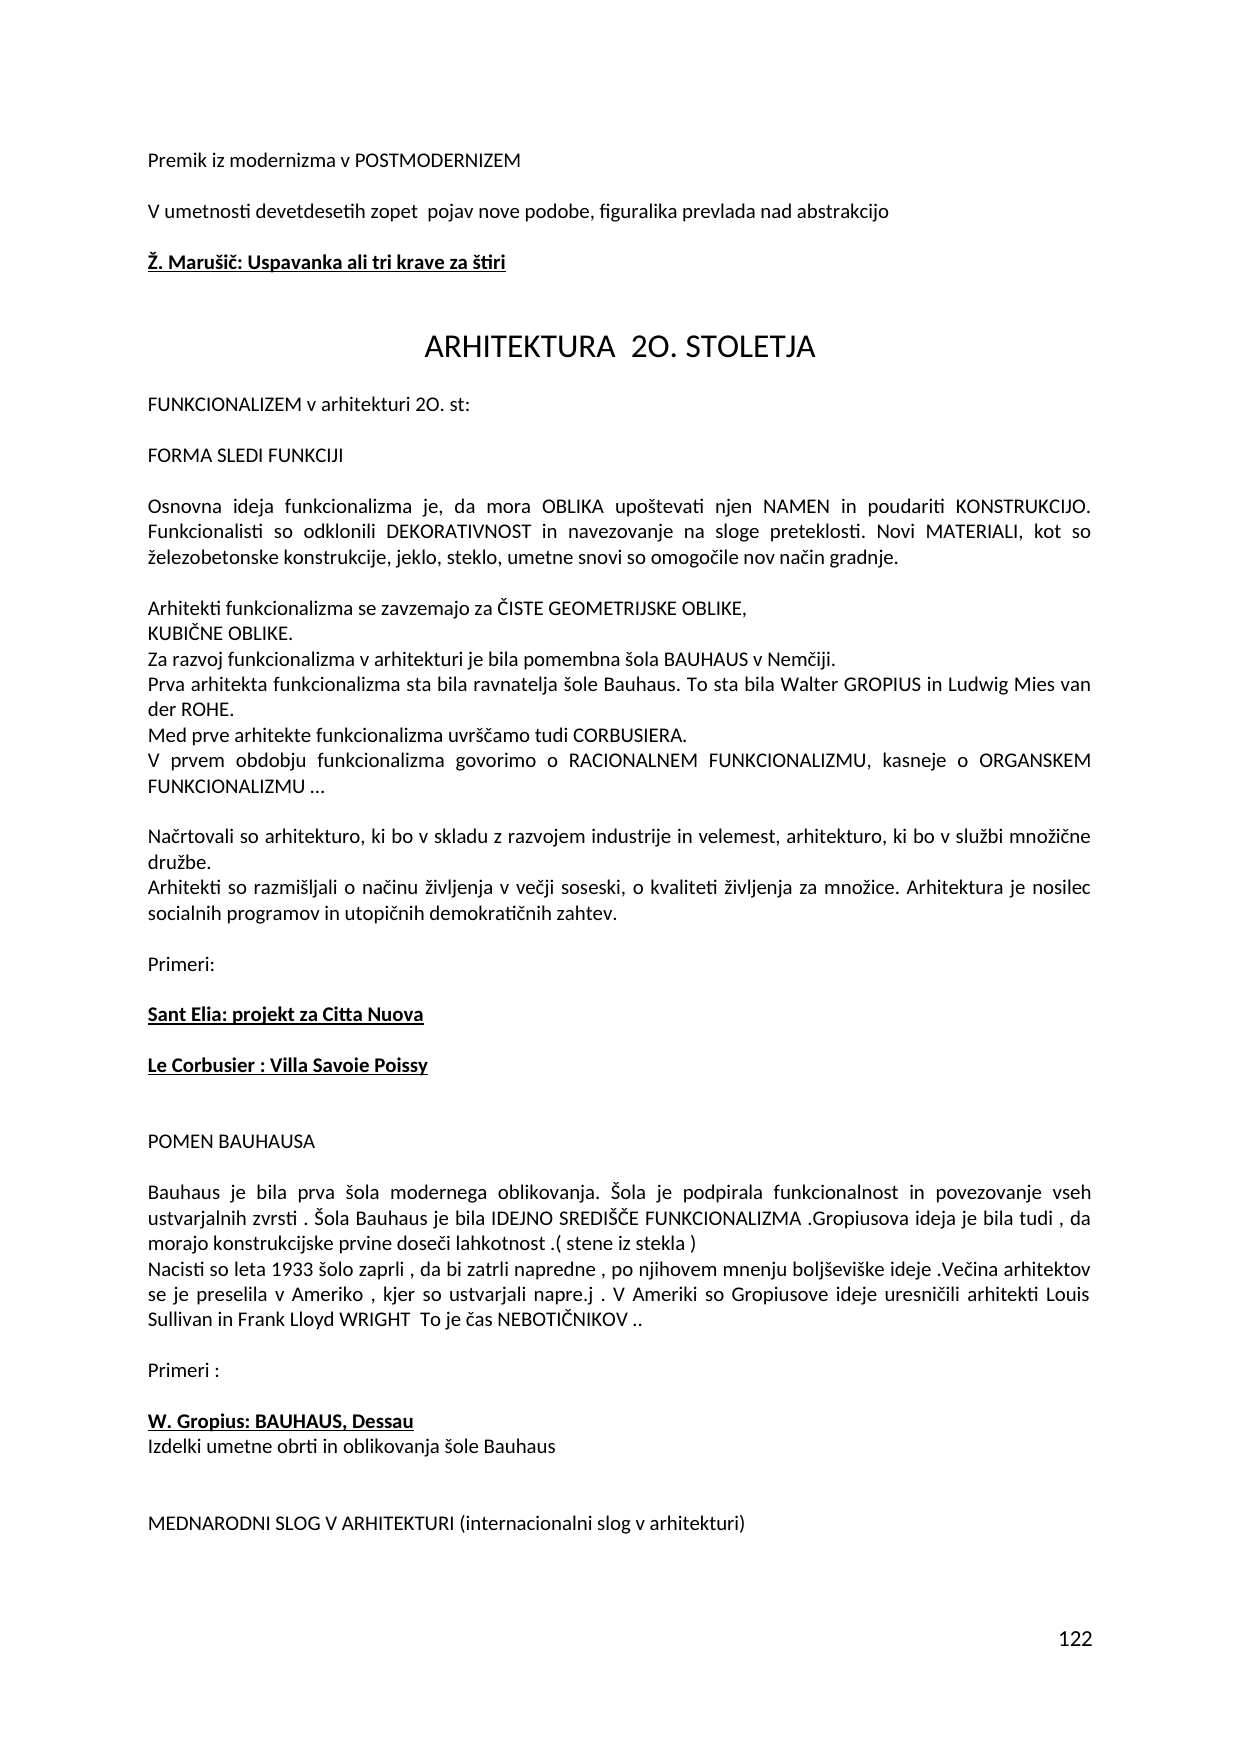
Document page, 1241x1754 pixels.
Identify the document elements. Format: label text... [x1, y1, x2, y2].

text Arhitekti funkcionalizma se zavzemajo za ČISTE GEOMETRIJSKE OBLIKE, [148, 595, 1093, 620]
text Med prve arhitekte funkcionalizma uvrščamo tudi CORBUSIERA. [148, 722, 1093, 747]
text POMEN BAUHAUSA [148, 1129, 1093, 1154]
text Za razvoj funkcionalizma v arhitekturi je bila pomembna šola BAUHAUS v Nemčiji. [148, 646, 1093, 671]
text KUBIČNE OBLIKE. [148, 620, 1093, 646]
text Prva arhitekta funkcionalizma sta bila ravnatelja šole Bauhaus. To sta bila Walter GROPIUS in Ludwig Mies van der ROHE. [148, 671, 1093, 722]
text Izdelki umetne obrti in oblikovanja šole Bauhaus [148, 1434, 1093, 1459]
text Bauhaus je bila prva šola modernega oblikovanja. Šola je podpirala funkcionalnost in povezovanje vseh ustvarjalnih zvrsti . Šola Bauhaus je bila IDEJNO SREDIŠČE FUNKCIONALIZMA .Gropiusova ideja je bila tudi , da morajo konstrukcijske prvine doseči lahkotnost .( stene iz stekla ) [148, 1179, 1093, 1256]
text Arhitekti so razmišljali o načinu življenja v večji soseski, o kvaliteti življenja za množice. Arhitektura je nosilec socialnih programov in utopičnih demokratičnih zahtev. [148, 874, 1093, 925]
text V prvem obdobju funkcionalizma govorimo o RACIONALNEM FUNKCIONALIZMU, kasneje o ORGANSKEM FUNKCIONALIZMU … [148, 747, 1093, 798]
text FORMA SLEDI FUNKCIJI [148, 442, 1093, 468]
text Premik iz modernizma v POSTMODERNIZEM [148, 148, 1093, 173]
text Primeri : [148, 1357, 1093, 1383]
text Le Corbusier : Villa Savoie Poissy [148, 1052, 1093, 1078]
text FUNKCIONALIZEM v arhitekturi 2O. st: [148, 392, 1093, 417]
text V umetnosti devetdesetih zopet pojav nove podobe, figuralika prevlada nad abstrakcijo [148, 198, 1093, 224]
text Osnovna ideja funkcionalizma je, da mora OBLIKA upoštevati njen NAMEN in poudariti KONSTRUKCIJO. Funkcionalisti so odklonili DEKORATIVNOST in navezovanje na sloge preteklosti. Novi MATERIALI, kot so železobetonske konstrukcije, jeklo, steklo, umetne snovi so omogočile nov način gradnje. [148, 493, 1093, 569]
text W. Gropius: BAUHAUS, Dessau [148, 1408, 1093, 1434]
text Primeri: [148, 951, 1093, 976]
text Sant Elia: projekt za Citta Nuova [148, 1002, 1093, 1027]
text Načrtovali so arhitekturo, ki bo v skladu z razvojem industrije in velemest, arhitekturo, ki bo v službi množične družbe. [148, 824, 1093, 874]
text Nacisti so leta 1933 šolo zaprli , da bi zatrli napredne , po njihovem mnenju boljševiške ideje .Večina arhitektov se je preselila v Ameriko , kjer so ustvarjali napre.j . V Ameriki so Gropiusove ideje uresničili arhitekti Louis Sullivan in Frank Lloyd WRIGHT To je čas NEBOTIČNIKOV .. [148, 1256, 1093, 1332]
text Ž. Marušič: Uspavanka ali tri krave za štiri [148, 249, 1093, 275]
text MEDNARODNI SLOG V ARHITEKTURI (internacionalni slog v arhitekturi) [148, 1510, 1093, 1535]
subtitle ARHITEKTURA 2O. STOLETJA [148, 326, 1093, 366]
